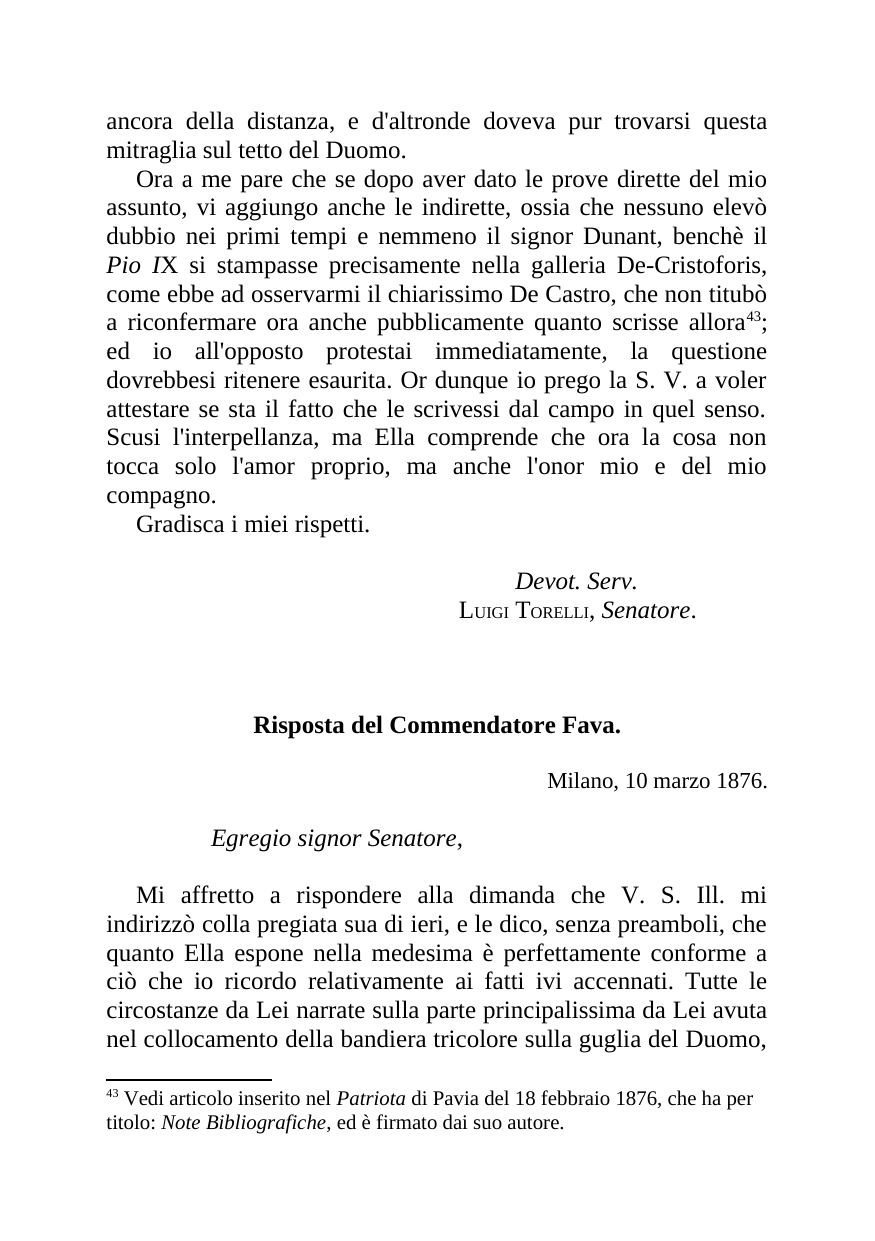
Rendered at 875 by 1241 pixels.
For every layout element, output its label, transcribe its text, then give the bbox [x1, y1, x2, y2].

text Milano, 10 marzo 1876. [106, 767, 768, 794]
text Luigi Torelli, Senatore. [387, 595, 768, 624]
text Ora a me pare che se dopo aver dato le prove dirette del mio assunto, vi aggiungo anche le indirette, ossia che nessuno elevò dubbio nei primi tempi e nemmeno il signor Dunant, benchè il Pio IX si stampasse precisamente nella galleria De-Cristoforis, come ebbe ad osservarmi il chiarissimo De Castro, che non titubò a riconfermare ora anche pubblicamente quanto scrisse allora; ed io all'opposto protestai immediatamente, la questione dovrebbesi ritenere esaurita. Or dunque io prego la S. V. a voler attestare se sta il fatto che le scrivessi dal campo in quel senso. Scusi l'interpellanza, ma Ella comprende che ora la cosa non tocca solo l'amor proprio, ma anche l'onor mio e del mio compagno. [106, 164, 768, 509]
text ancora della distanza, e d'altronde doveva pur trovarsi questa mitraglia sul tetto del Duomo. [106, 106, 768, 164]
text Mi affretto a rispondere alla dimanda che V. S. Ill. mi indirizzò colla pregiata sua di ieri, e le dico, senza preamboli, che quanto Ella espone nella medesima è perfettamente conforme a ciò che io ricordo relativamente ai fatti ivi accennati. Tutte le circostanze da Lei narrate sulla parte principalissima da Lei avuta nel collocamento della bandiera tricolore sulla guglia del Duomo, [106, 880, 768, 1053]
text Vedi articolo inserito nel Patriota di Pavia del 18 febbraio 1876, che ha per titolo: Note Bibliografiche, ed è firmato dai suo autore. [106, 1086, 768, 1134]
text Risposta del Commendatore Fava. [106, 710, 768, 739]
text Devot. Serv. [387, 566, 768, 595]
text Egregio signor Senatore, [181, 823, 768, 851]
text Gradisca i miei rispetti. [106, 509, 768, 537]
